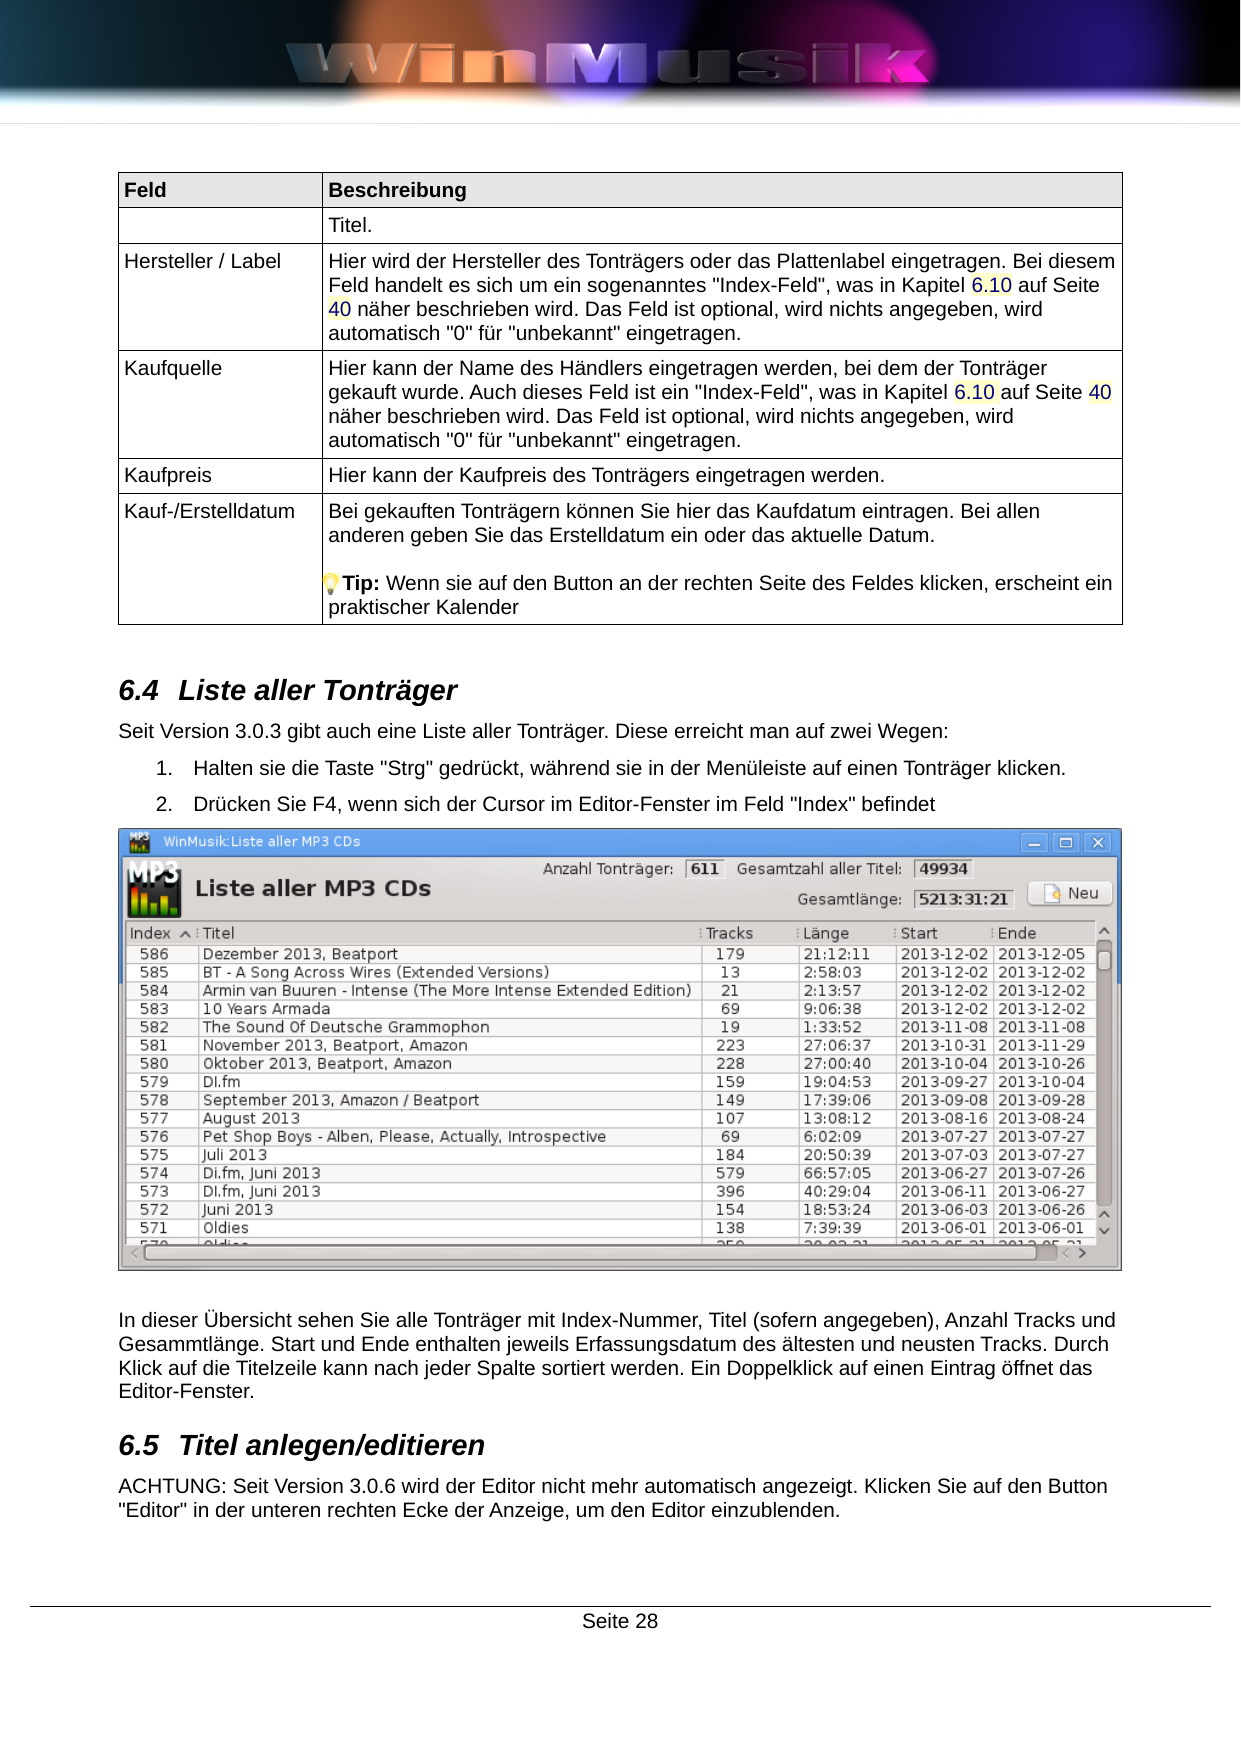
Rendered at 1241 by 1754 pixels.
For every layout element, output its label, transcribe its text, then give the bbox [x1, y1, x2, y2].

table_cell Kaufpreis [119, 459, 322, 493]
text ACHTUNG: Seit Version 3.0.6 wird der Editor nicht mehr automatisch angezeigt. Klicken Sie auf den Button "Editor" in der unteren rechten Ecke der Anzeige, um den Editor einzublenden. [118, 1474, 1122, 1522]
table_cell Kaufquelle [119, 351, 322, 457]
picture [319, 572, 343, 595]
table_cell Hier kann der Name des Händlers eingetragen werden, bei dem der Tonträger gekauft wurde. Auch dieses Feld ist ein "Index-Feld", was in Kapitel 6.10 auf Seite 40 näher beschrieben wird. Das Feld ist optional, wird nichts angegeben, wird automatisch "0" für "unbekannt" eingetragen. [323, 351, 1122, 457]
table_cell Kauf-/Erstelldatum [119, 494, 322, 572]
table_header Feld [119, 173, 322, 207]
table_cell [119, 595, 322, 624]
text In dieser Übersicht sehen Sie alle Tonträger mit Index-Nummer, Titel (sofern angegeben), Anzahl Tracks und Gesammtlänge. Start und Ende enthalten jeweils Erfassungsdatum des ältesten und neusten Tracks. Durch Klick auf die Titelzeile kann nach jeder Spalte sortiert werden. Ein Doppelklick auf einen Eintrag öffnet das Editor-Fenster. [118, 1307, 1122, 1403]
table_cell Hier wird der Hersteller des Tonträgers oder das Plattenlabel eingetragen. Bei diesem Feld handelt es sich um ein sogenanntes "Index-Feld", was in Kapitel 6.10 auf Seite 40 näher beschrieben wird. Das Feld ist optional, wird nichts angegeben, wird automatisch "0" für "unbekannt" eingetragen. [323, 244, 1122, 350]
table_cell Hier kann der Kaufpreis des Tonträgers eingetragen werden. [323, 459, 1122, 493]
subtitle Liste aller Tonträger [118, 673, 1122, 707]
table_cell Bei gekauften Tonträgern können Sie hier das Kaufdatum eintragen. Bei allen anderen geben Sie das Erstelldatum ein oder das aktuelle Datum. [323, 494, 1122, 572]
text Seit Version 3.0.3 gibt auch eine Liste aller Tonträger. Diese erreicht man auf zwei Wegen: [118, 719, 1122, 743]
subtitle Titel anlegen/editieren [118, 1428, 1122, 1462]
table_cell [119, 208, 322, 243]
table_cell Titel. [323, 208, 1122, 243]
table_cell praktischer Kalender [323, 595, 1122, 624]
table_cell Hersteller / Label [119, 244, 322, 350]
picture [118, 828, 1122, 1271]
table_cell [119, 573, 319, 594]
table_cell Tip: Wenn sie auf den Button an der rechten Seite des Feldes klicken, erscheint ein [343, 573, 1122, 594]
table_header Beschreibung [323, 173, 1122, 207]
list Halten sie die Taste "Strg" gedrückt, während sie in der Menüleiste auf einen Tonträger klicken. [156, 756, 1122, 780]
list Drücken Sie F4, wenn sich der Cursor im Editor-Fenster im Feld "Index" befindet [156, 792, 1122, 816]
